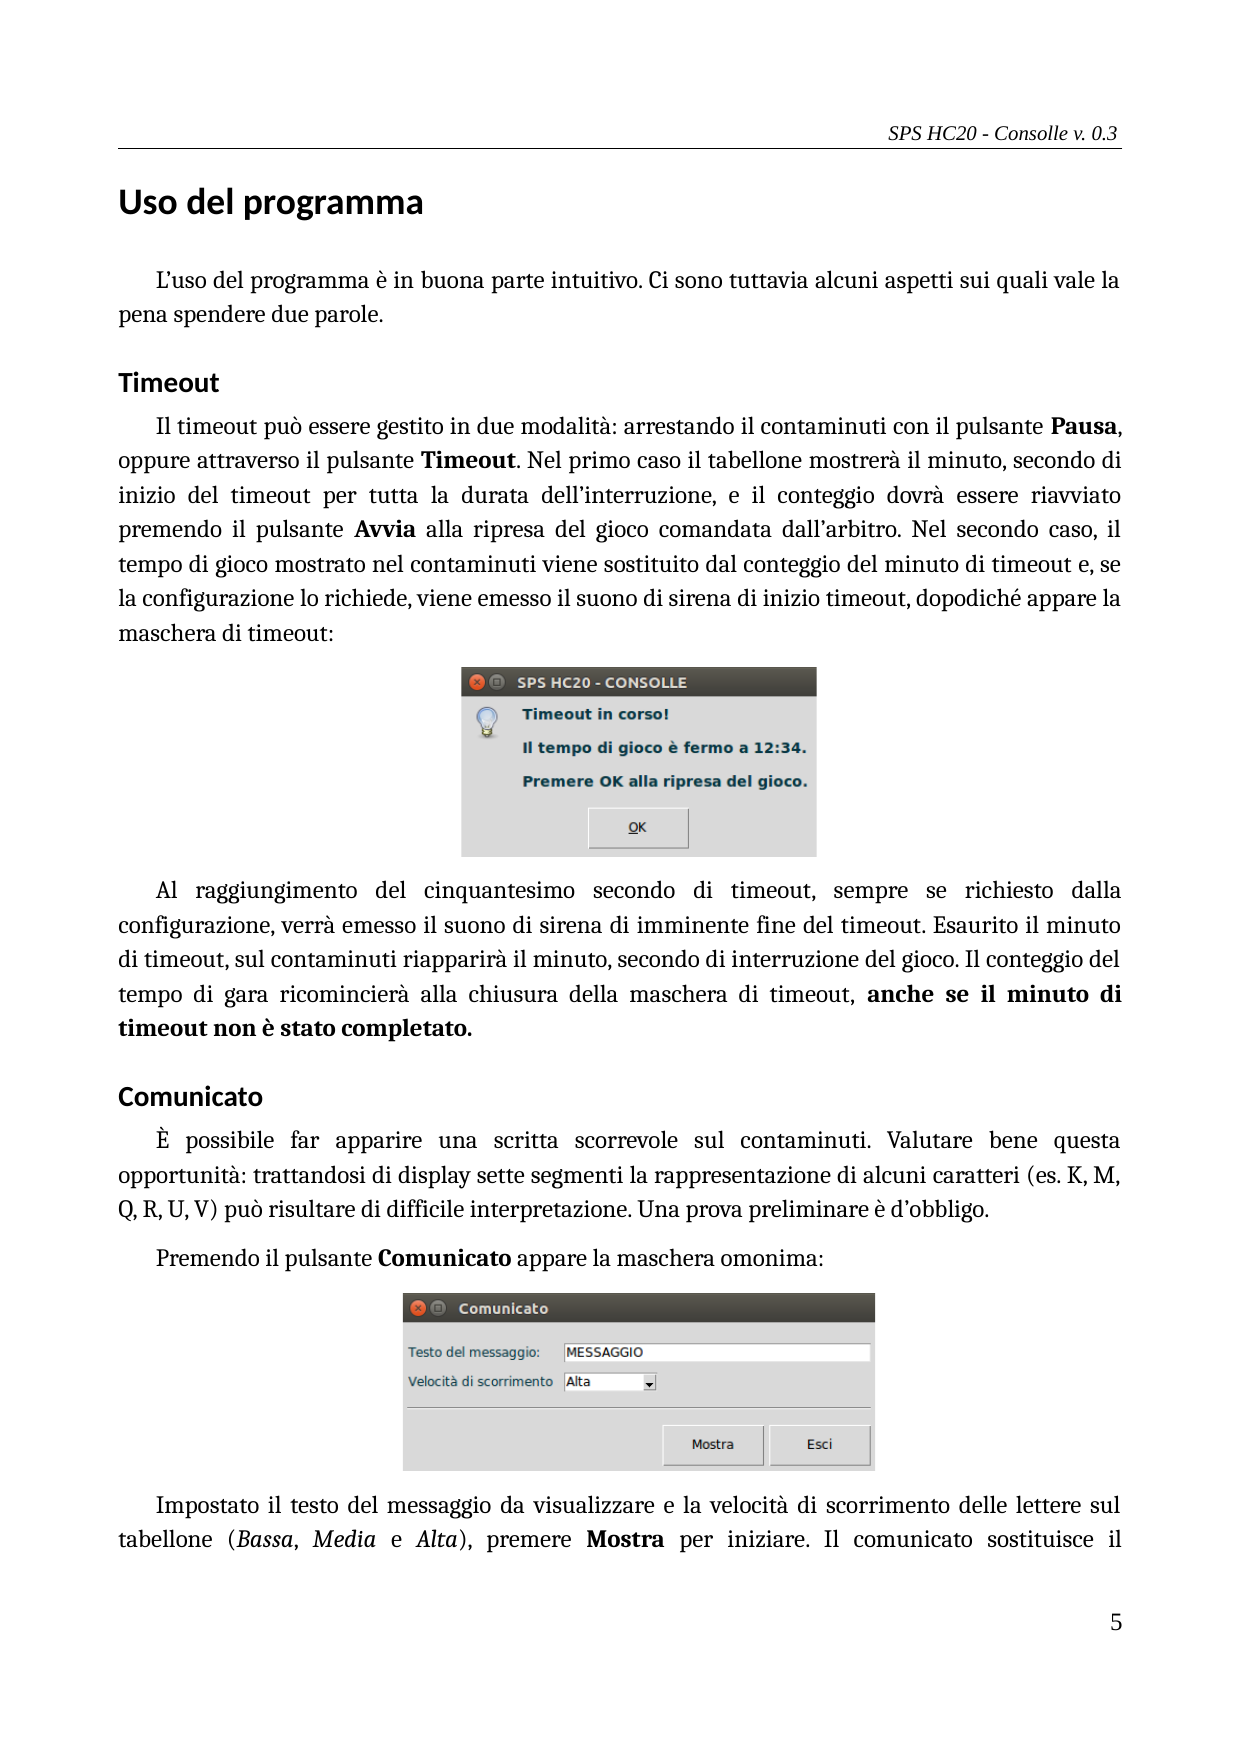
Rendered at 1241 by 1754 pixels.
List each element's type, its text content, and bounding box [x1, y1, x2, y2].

picture [461, 667, 817, 857]
text Al raggiungimento del cinquantesimo secondo di timeout, sempre se richiesto dalla configurazione, verrà emesso il suono di sirena di imminente fine del timeout. Esaurito il minuto di timeout, sul contaminuti riapparirà il minuto, secondo di interruzione del gioco. Il conteggio del tempo di gara ricomincierà alla chiusura della maschera di timeout, anche se il minuto di timeout non è stato completato. [118, 876, 1122, 1043]
subtitle Uso del programma [118, 178, 1122, 224]
text Premendo il pulsante Comunicato appare la maschera omonima: [118, 1244, 1122, 1273]
subtitle Comunicato [118, 1078, 1122, 1114]
picture [402, 1293, 876, 1471]
text Il timeout può essere gestito in due modalità: arrestando il contaminuti con il pulsante Pausa, oppure attraverso il pulsante Timeout. Nel primo caso il tabellone mostrerà il minuto, secondo di inizio del timeout per tutta la durata dell’interruzione, e il conteggio dovrà essere riavviato premendo il pulsante Avvia alla ripresa del gioco comandata dall’arbitro. Nel secondo caso, il tempo di gioco mostrato nel contaminuti viene sostituito dal conteggio del minuto di timeout e, se la configurazione lo richiede, viene emesso il suono di sirena di inizio timeout, dopodiché appare la maschera di timeout: [118, 412, 1122, 647]
text È possibile far apparire una scritta scorrevole sul contaminuti. Valutare bene questa opportunità: trattandosi di display sette segmenti la rappresentazione di alcuni caratteri (es. K, M, Q, R, U, V) può risultare di difficile interpretazione. Una prova preliminare è d’obbligo. [118, 1126, 1122, 1224]
subtitle Timeout [118, 364, 1122, 399]
text L’uso del programma è in buona parte intuitivo. Ci sono tuttavia alcuni aspetti sui quali vale la pena spendere due parole. [118, 266, 1122, 329]
text Impostato il testo del messaggio da visualizzare e la velocità di scorrimento delle lettere sul tabellone (Bassa, Media e Alta), premere Mostra per iniziare. Il comunicato sostituisce il [118, 1491, 1122, 1554]
